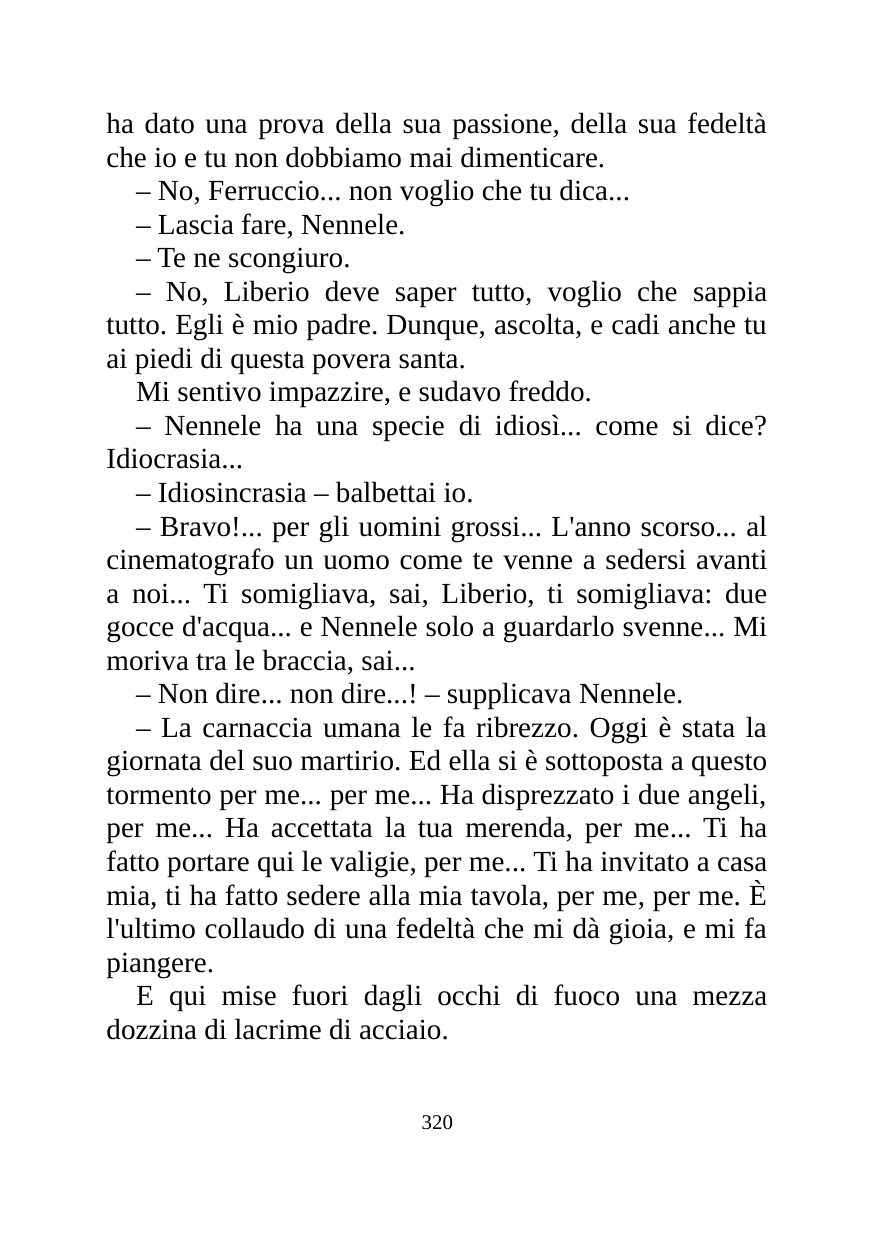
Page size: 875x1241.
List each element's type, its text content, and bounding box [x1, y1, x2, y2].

text – La carnaccia umana le fa ribrezzo. Oggi è stata la giornata del suo martirio. Ed ella si è sottoposta a questo tormento per me... per me... Ha disprezzato i due angeli, per me... Ha accettata la tua merenda, per me... Ti ha fatto portare qui le valigie, per me... Ti ha invitato a casa mia, ti ha fatto sedere alla mia tavola, per me, per me. È l'ultimo collaudo di una fedeltà che mi dà gioia, e mi fa piangere. [106, 710, 768, 978]
text – Non dire... non dire...! – supplicava Nennele. [106, 676, 768, 710]
text – No, Ferruccio... non voglio che tu dica... [106, 173, 768, 207]
text – Nennele ha una specie di idiosì... come si dice? Idiocrasia... [106, 408, 768, 475]
text – Bravo!... per gli uomini grossi... L'anno scorso... al cinematografo un uomo come te venne a sedersi avanti a noi... Ti somigliava, sai, Liberio, ti somigliava: due gocce d'acqua... e Nennele solo a guardarlo svenne... Mi moriva tra le braccia, sai... [106, 509, 768, 676]
text – No, Liberio deve saper tutto, voglio che sappia tutto. Egli è mio padre. Dunque, ascolta, e cadi anche tu ai piedi di questa povera santa. [106, 274, 768, 374]
text – Te ne scongiuro. [106, 240, 768, 274]
text Mi sentivo impazzire, e sudavo freddo. [106, 374, 768, 408]
text – Idiosincrasia – balbettai io. [106, 475, 768, 509]
text ha dato una prova della sua passione, della sua fedeltà che io e tu non dobbiamo mai dimenticare. [106, 106, 768, 173]
text – Lascia fare, Nennele. [106, 207, 768, 240]
text E qui mise fuori dagli occhi di fuoco una mezza dozzina di lacrime di acciaio. [106, 978, 768, 1045]
